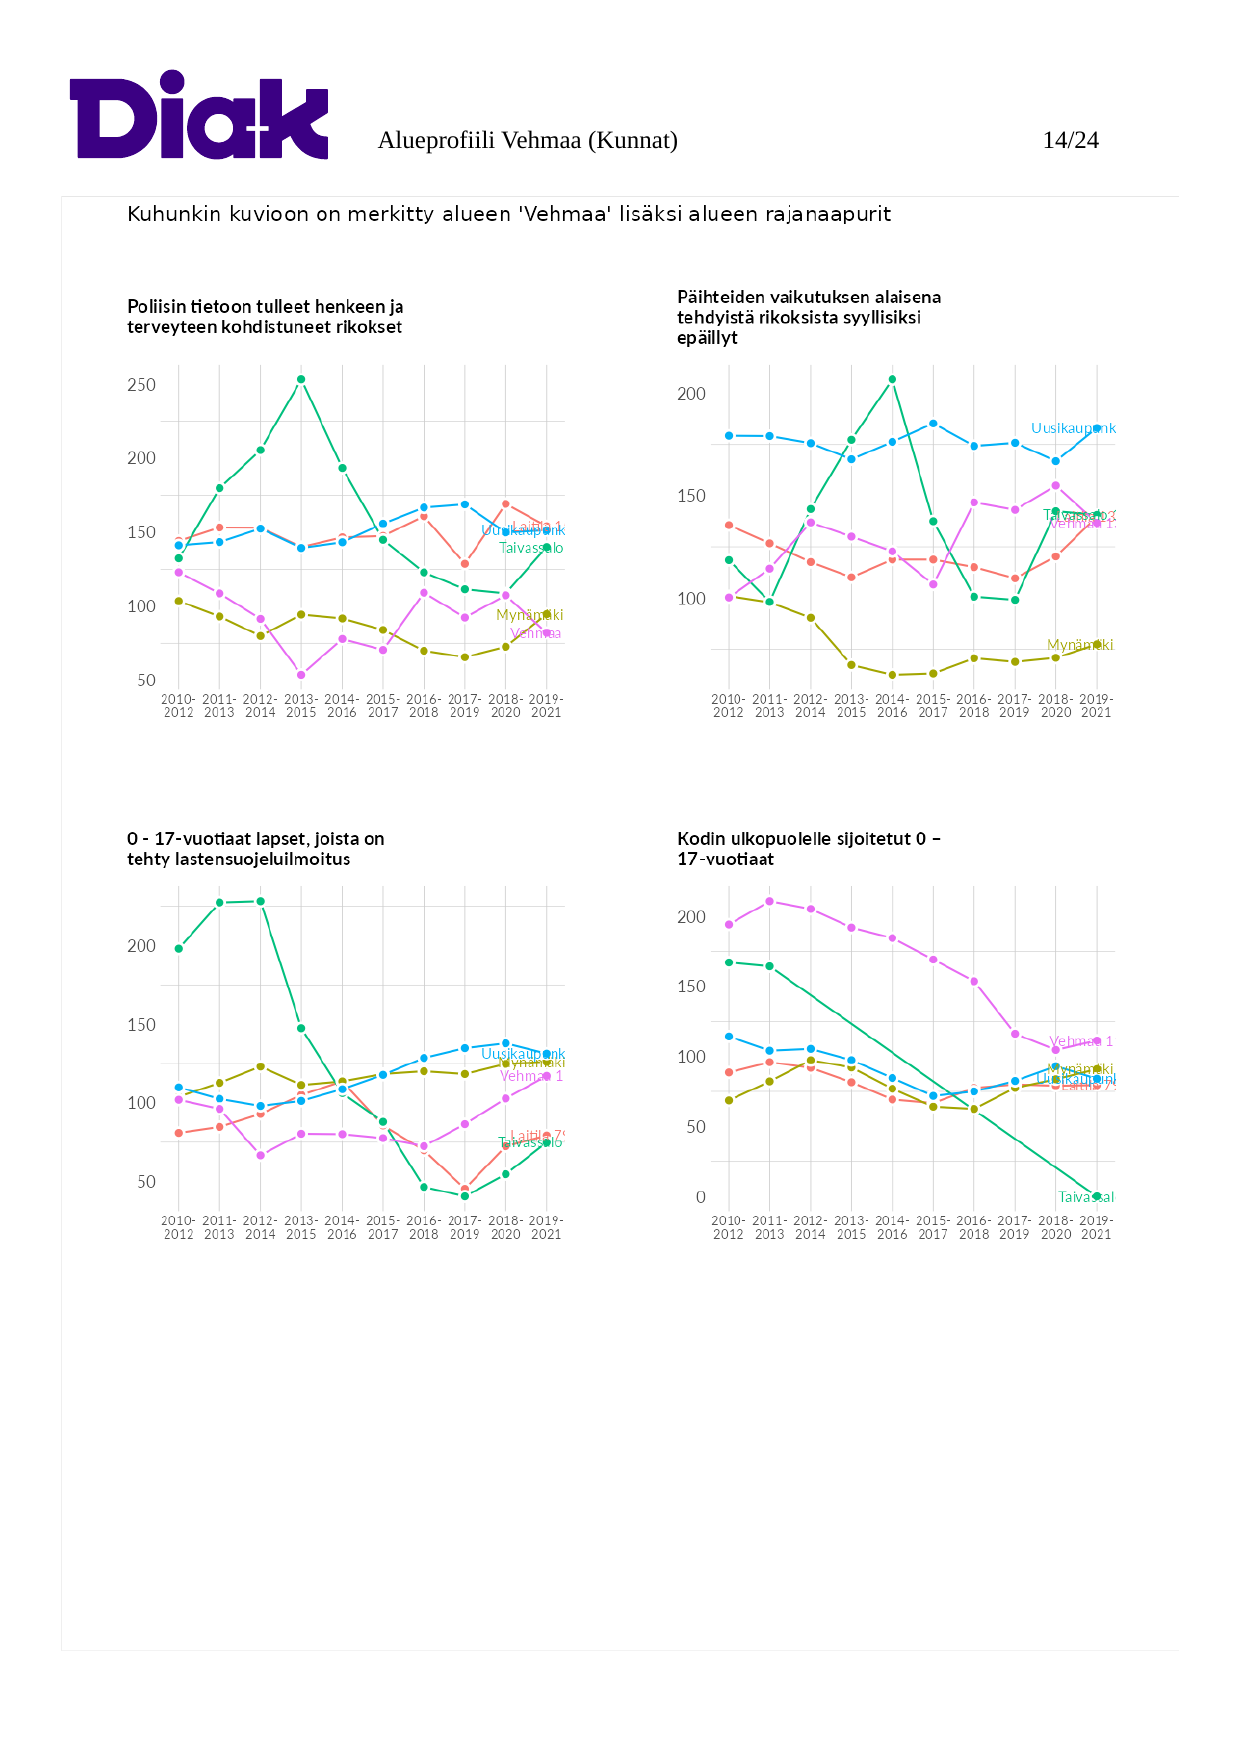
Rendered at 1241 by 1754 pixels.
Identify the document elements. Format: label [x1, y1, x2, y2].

picture [61, 196, 1179, 1651]
